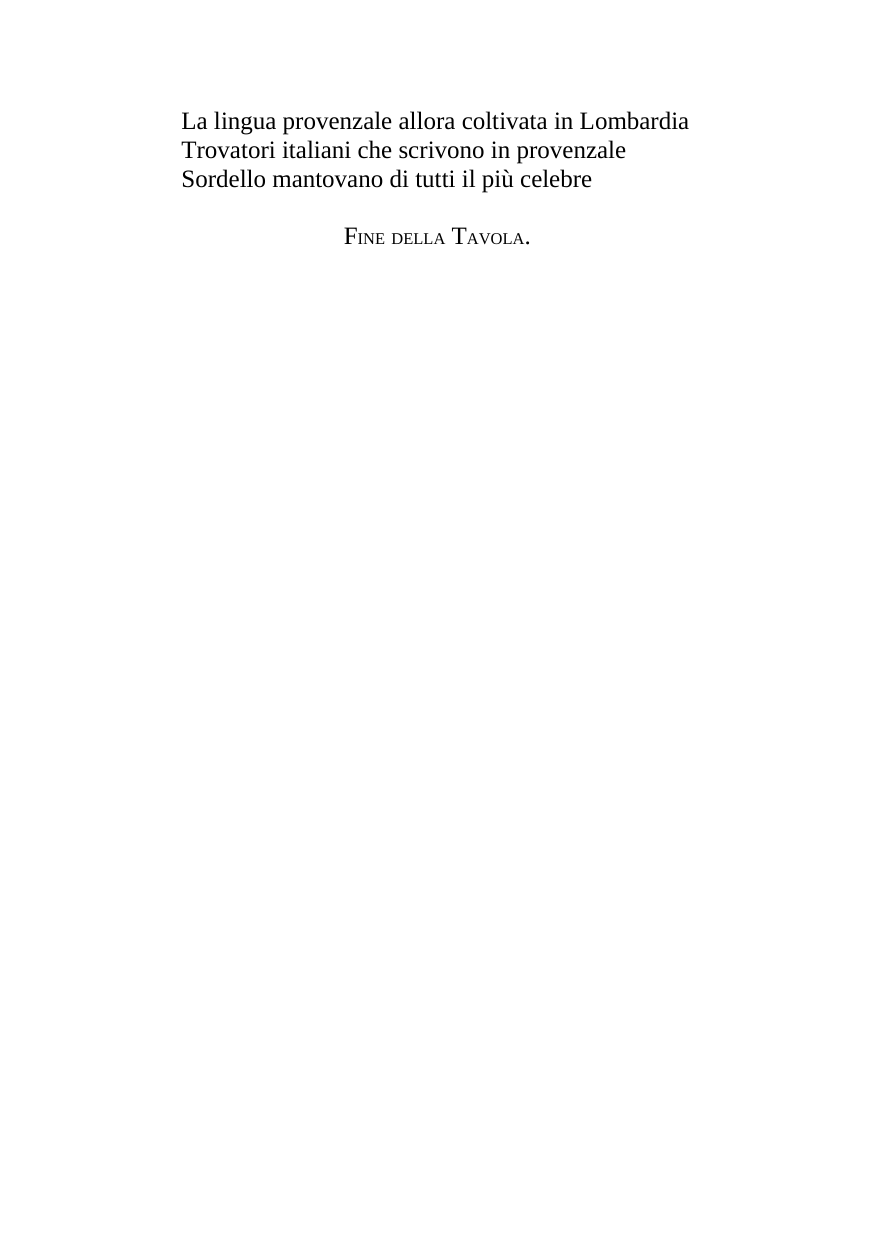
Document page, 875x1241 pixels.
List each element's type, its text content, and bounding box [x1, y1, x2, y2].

text La lingua provenzale allora coltivata in Lombardia [181, 106, 768, 135]
text Trovatori italiani che scrivono in provenzale [181, 135, 768, 164]
text Fine della Tavola. [106, 221, 768, 250]
text Sordello mantovano di tutti il più celebre [181, 164, 768, 192]
